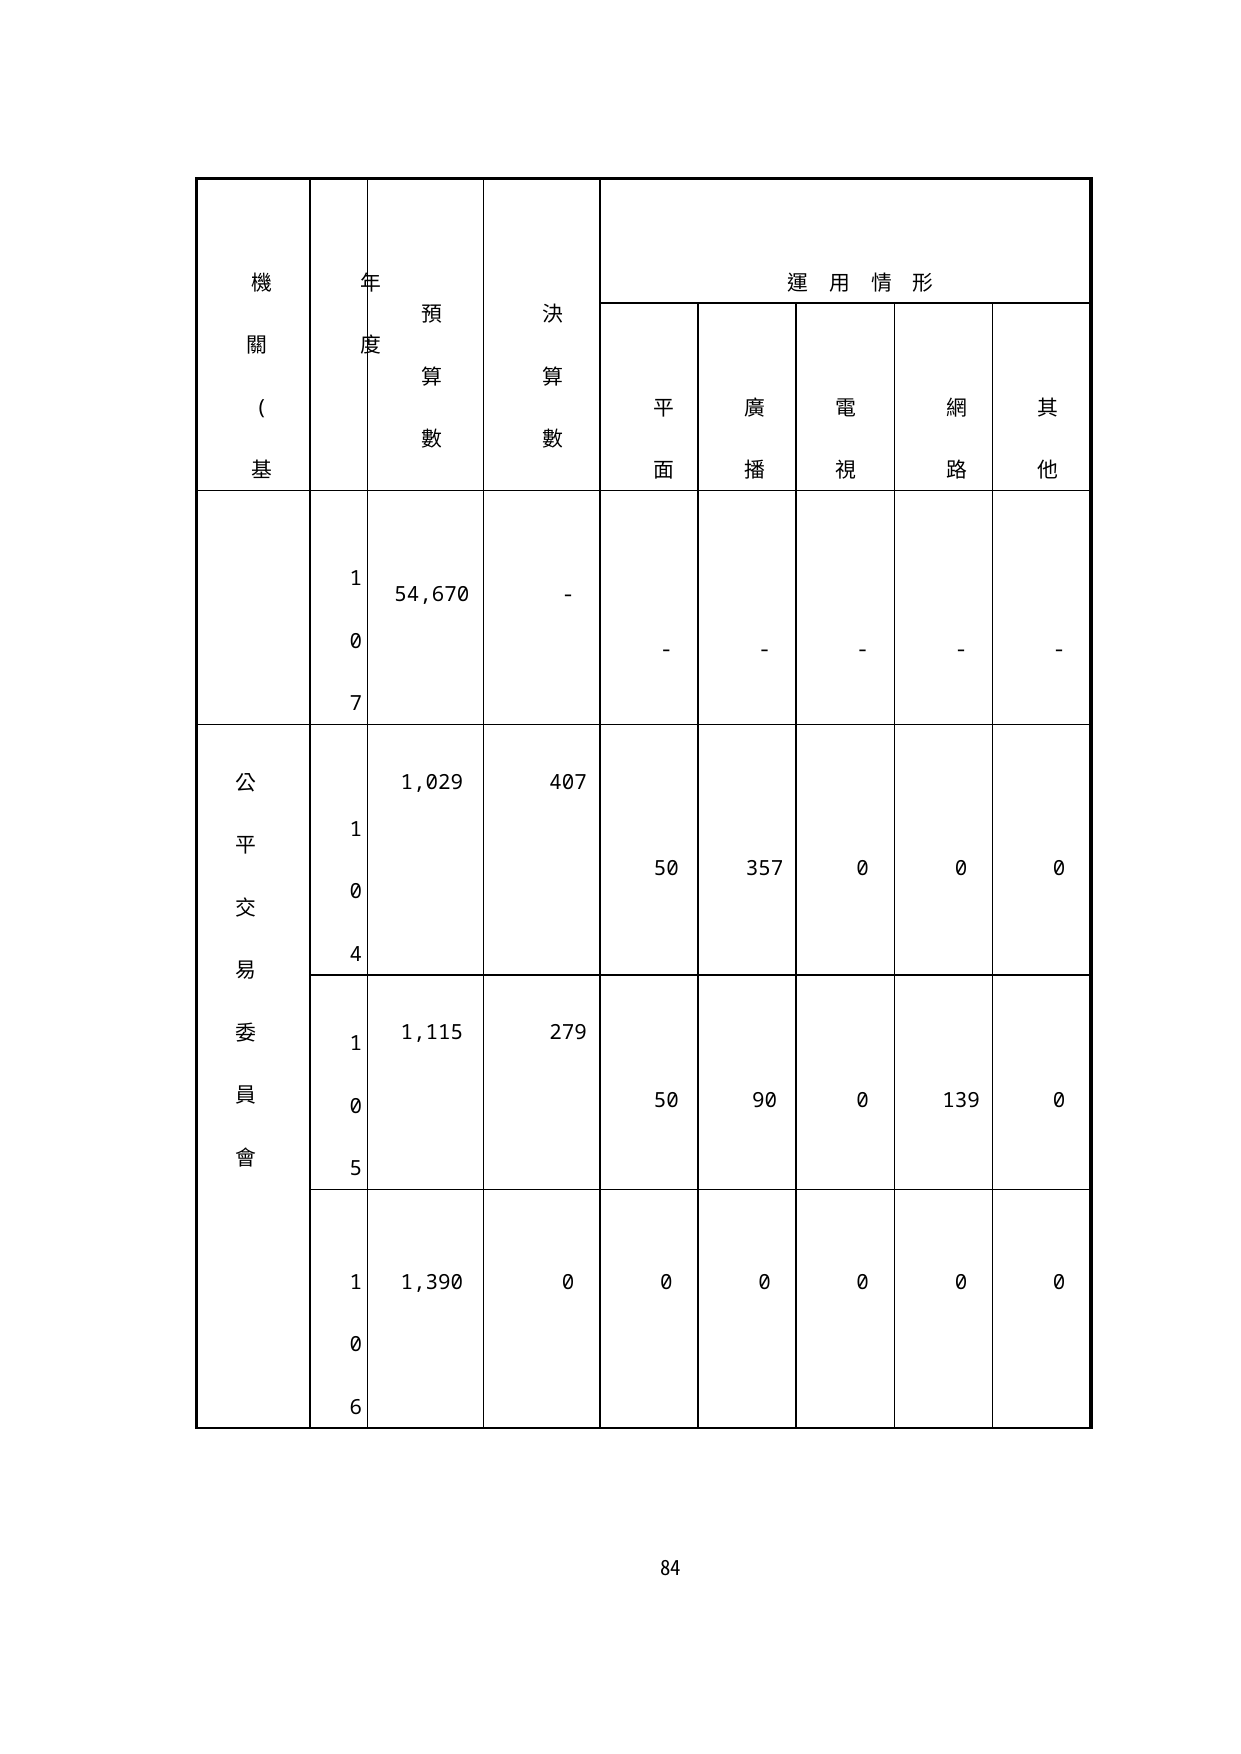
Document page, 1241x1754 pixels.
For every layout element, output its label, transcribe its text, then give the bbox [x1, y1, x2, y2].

table_cell 平面 [601, 304, 697, 490]
table_cell 電視 [797, 304, 894, 490]
table_cell 104 [311, 725, 367, 974]
table_cell 0 [895, 1190, 992, 1427]
table_cell 1,390 [368, 1190, 483, 1427]
table_cell 139 [895, 976, 992, 1189]
table_cell 50 [601, 976, 697, 1189]
table_cell 50 [601, 725, 697, 974]
table_cell 105 [311, 976, 367, 1189]
table_cell 0 [797, 976, 894, 1189]
table_cell 0 [993, 976, 1089, 1189]
table_cell 279 [484, 976, 599, 1189]
table_cell 0 [993, 725, 1089, 974]
table_cell - [699, 491, 795, 723]
table_cell 0 [993, 1190, 1089, 1427]
table_cell 0 [484, 1190, 599, 1427]
table_cell 其他 [993, 304, 1089, 490]
table_cell 106 [311, 1190, 367, 1427]
table_header 預算數 [368, 180, 483, 490]
table_cell 0 [601, 1190, 697, 1427]
table_header 運用情形 [601, 180, 1089, 302]
table_cell 357 [699, 725, 795, 974]
table_cell 0 [699, 1190, 795, 1427]
table_cell 1,029 [368, 725, 483, 974]
table_cell 107 [311, 491, 367, 723]
table_cell - [484, 491, 599, 723]
table_cell [198, 491, 309, 723]
table_cell 網路 [895, 304, 992, 490]
table_cell 407 [484, 725, 599, 974]
table_header 機關(基金)名稱 [198, 180, 309, 490]
table_cell - [601, 491, 697, 723]
table_cell - [993, 491, 1089, 723]
table_cell 公平交易委員會 [198, 725, 309, 1427]
table_cell 0 [895, 725, 992, 974]
table_cell 1,115 [368, 976, 483, 1189]
table_cell 廣播 [699, 304, 795, 490]
table_cell 0 [797, 1190, 894, 1427]
table_cell 0 [797, 725, 894, 974]
table_header 年度 [311, 180, 367, 490]
table_cell 54,670 [368, 491, 483, 723]
table_header 決算數 [484, 180, 599, 490]
table_cell 90 [699, 976, 795, 1189]
table_cell - [895, 491, 992, 723]
table_cell - [797, 491, 894, 723]
